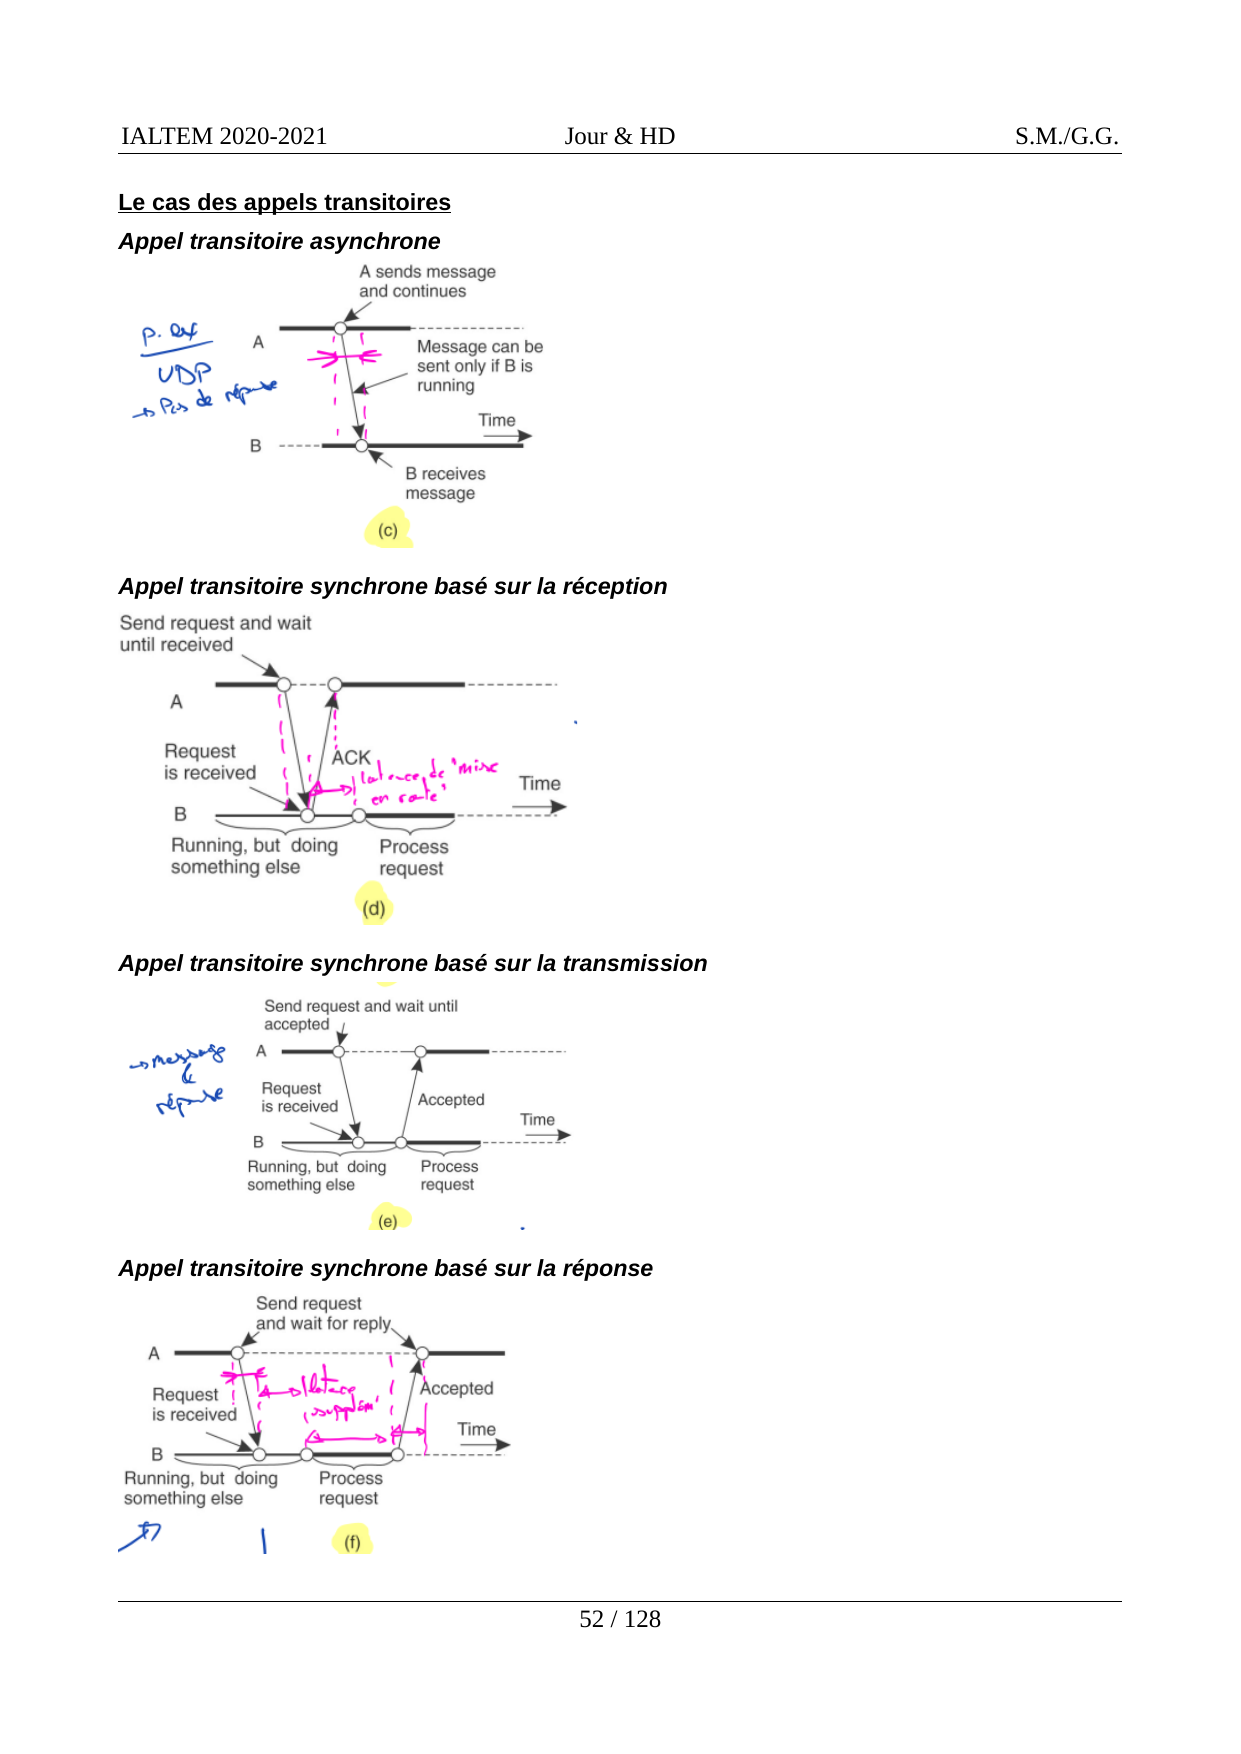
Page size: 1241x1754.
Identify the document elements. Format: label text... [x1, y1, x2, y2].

picture [118, 605, 578, 925]
subtitle Le cas des appels transitoires [118, 188, 1122, 215]
subtitle Appel transitoire synchrone basé sur la réponse [118, 1255, 1122, 1282]
subtitle Appel transitoire synchrone basé sur la réception [118, 572, 1122, 599]
subtitle Appel transitoire synchrone basé sur la transmission [118, 950, 1122, 976]
picture [118, 982, 577, 1230]
picture [118, 260, 553, 548]
subtitle Appel transitoire asynchrone [118, 228, 1122, 254]
picture [118, 1287, 512, 1554]
